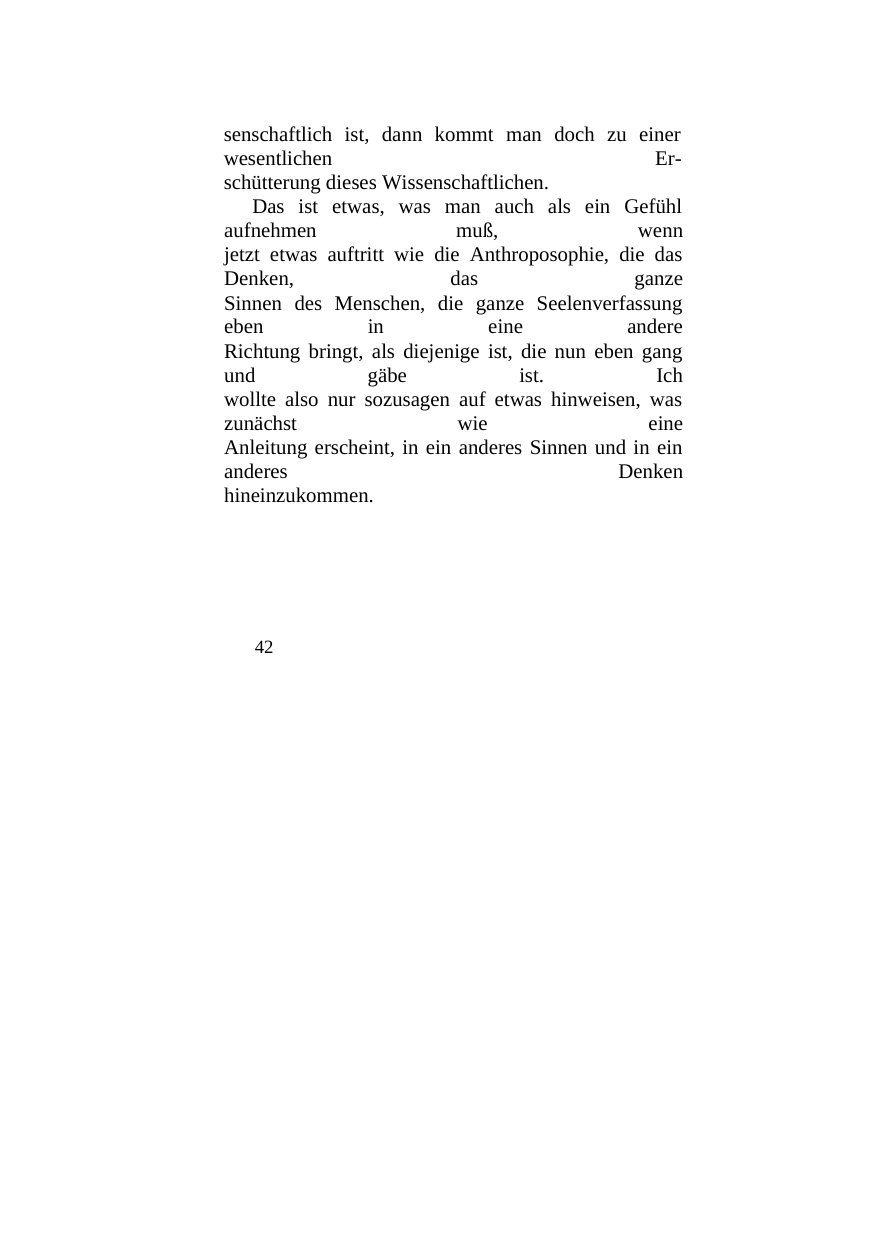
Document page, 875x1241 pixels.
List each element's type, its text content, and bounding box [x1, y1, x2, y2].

text 42 [254, 636, 683, 658]
text Das ist etwas, was man auch als ein Gefühl aufnehmen muß, wenn jetzt etwas auftritt wie die Anthroposophie, die das Denken, das ganze Sinnen des Menschen, die ganze Seelenverfassung eben in eine andere Richtung bringt, als diejenige ist, die nun eben gang und gäbe ist. Ich wollte also nur sozusagen auf etwas hinweisen, was zunächst wie eine Anleitung erscheint, in ein anderes Sinnen und in ein anderes Denken hineinzukommen. [224, 194, 683, 507]
text senschaftlich ist, dann kommt man doch zu einer wesentlichen Er- schütterung dieses Wissenschaftlichen. [223, 122, 682, 194]
